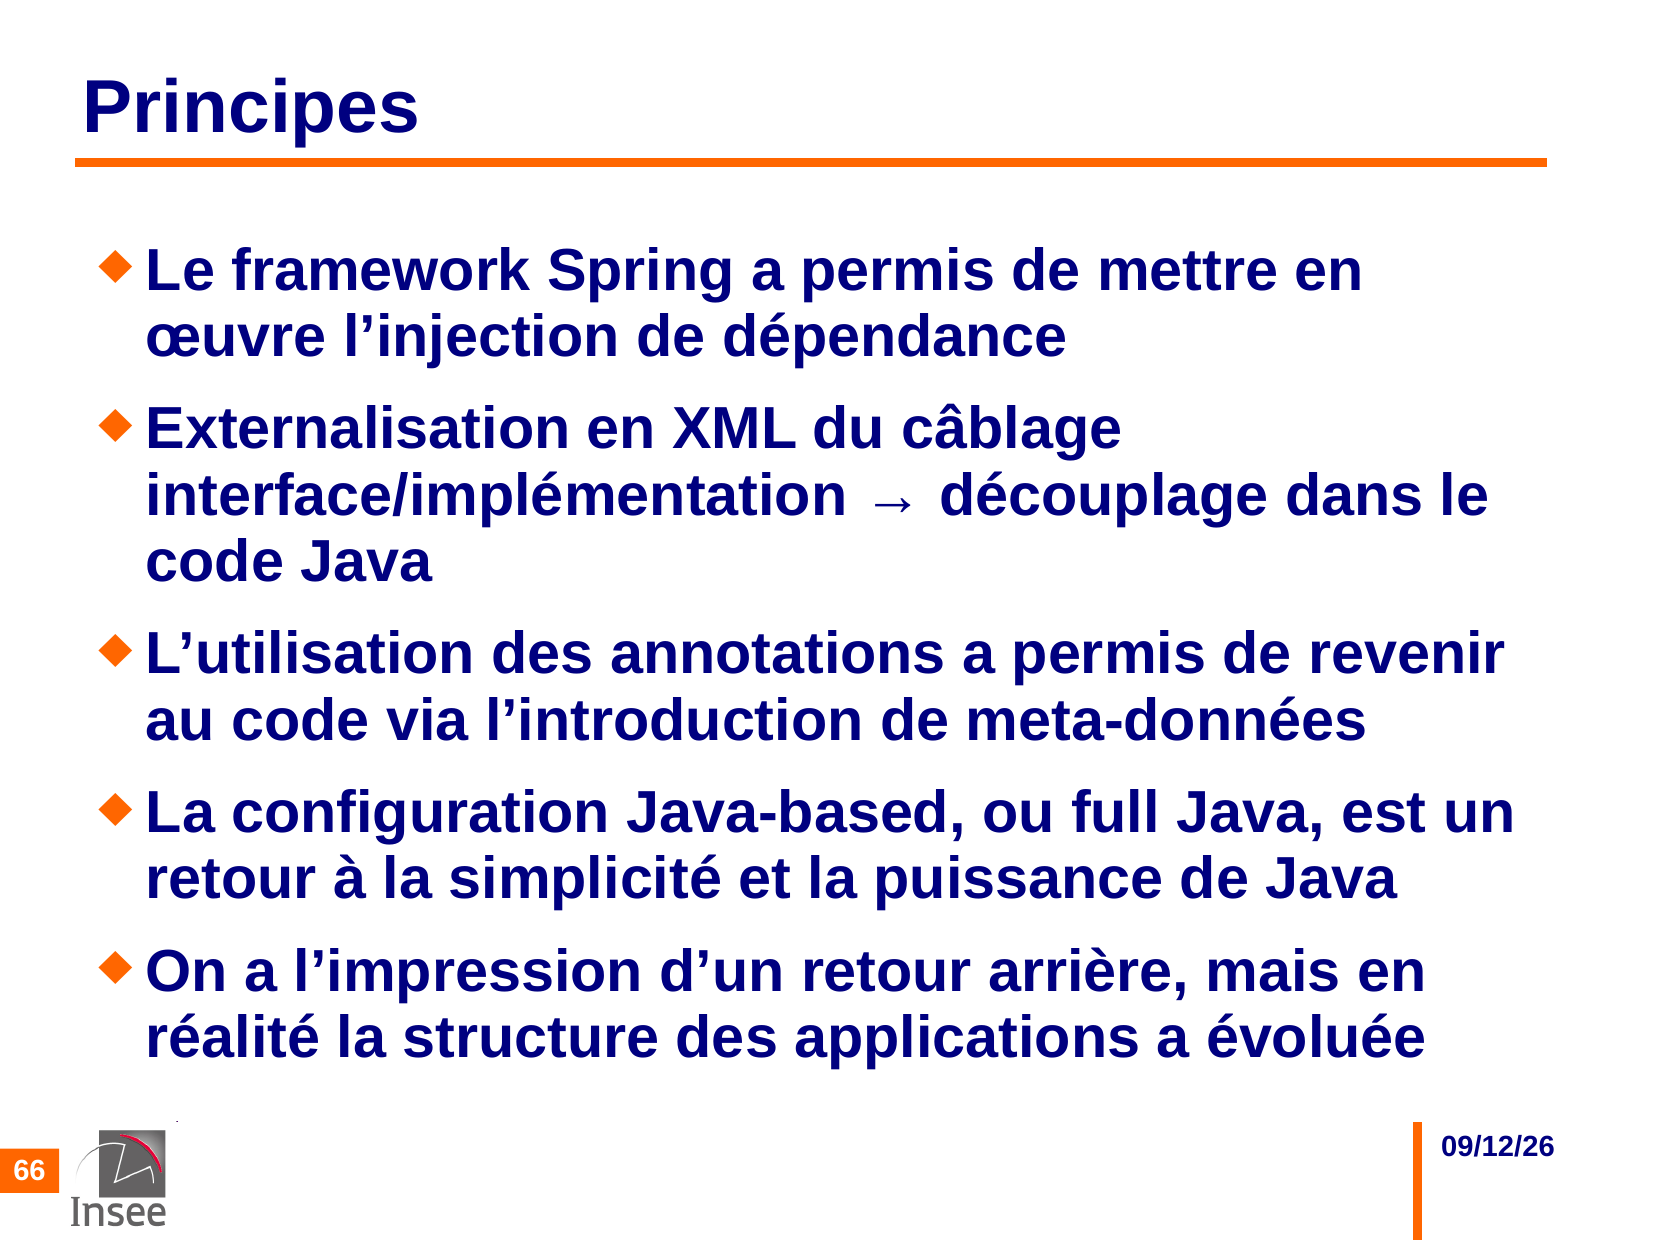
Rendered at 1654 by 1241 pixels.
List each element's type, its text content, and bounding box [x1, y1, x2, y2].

title Principes [82, 49, 1619, 163]
list Le framework Spring a permis de mettre en œuvre l’injection de dépendance Externalisation en XML du câblage interface/implémentation → découplage dans le code Java L’utilisation des annotations a permis de revenir au code via l’introduction de meta-données La configuration Java-based, ou full Java, est un retour à la simplicité et la puissance de Java On a l’impression d’un retour arrière, mais en réalité la structure des applications a évoluée [82, 236, 1548, 1087]
picture [62, 1121, 178, 1241]
